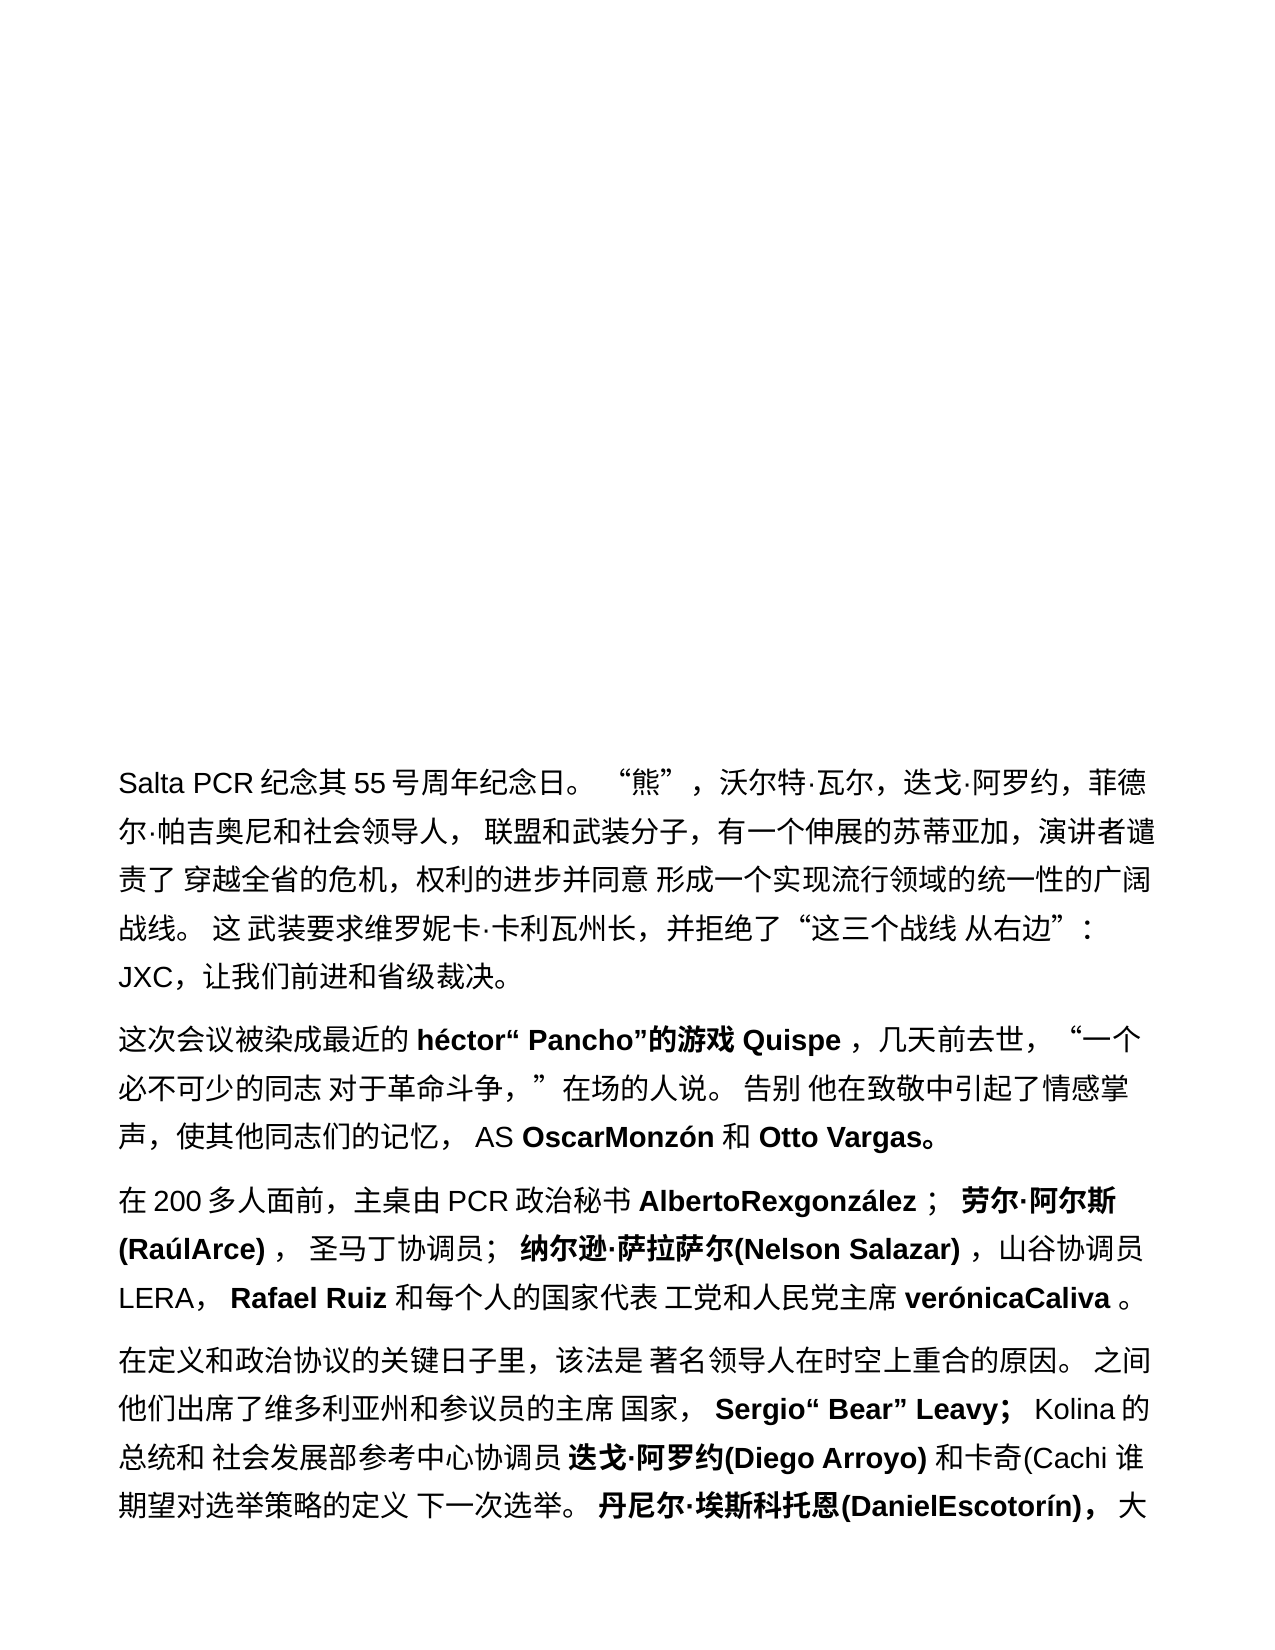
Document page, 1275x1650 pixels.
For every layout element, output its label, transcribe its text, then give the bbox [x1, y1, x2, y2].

text 这次会议被染成最近的 héctor“ Pancho”的游戏 Quispe ，几天前去世，“一个必不可少的同志 对于革命斗争，”在场的人说。 告别 他在致敬中引起了情感掌声，使其他同志们的记忆， AS OscarMonzón 和 Otto Vargas。 [118, 1017, 1157, 1156]
text Salta PCR纪念其55号周年纪念日。 “熊”，沃尔特·瓦尔，迭戈·阿罗约，菲德尔·帕吉奥尼和社会领导人， 联盟和武装分子，有一个伸展的苏蒂亚加，演讲者谴责了 穿越全省的危机，权利的进步并同意 形成一个实现流行领域的统一性的广阔战线。 这 武装要求维罗妮卡·卡利瓦州长，并拒绝了“这三个战线 从右边”：JXC，让我们前进和省级裁决。 [118, 118, 1157, 996]
text 在定义和政治协议的关键日子里，该法是 著名领导人在时空上重合的原因。 之间 他们出席了维多利亚州和参议员的主席 国家， Sergio“ Bear” Leavy； Kolina的总统和 社会发展部参考中心协调员 迭戈·阿罗约(Diego Arroyo) 和卡奇(Cachi 谁期望对选举策略的定义 下一次选举。 丹尼尔·埃斯科托恩(DanielEscotorín)， 大 [118, 1337, 1157, 1525]
text 在200多人面前，主桌由 PCR政治秘书 AlbertoRexgonzález ； 劳尔·阿尔斯(RaúlArce) ， 圣马丁协调员； 纳尔逊·萨拉萨尔(Nelson Salazar) ，山谷协调员 LERA， Rafael Ruiz 和每个人的国家代表 工党和人民党主席 verónicaCaliva 。 [118, 1177, 1157, 1317]
